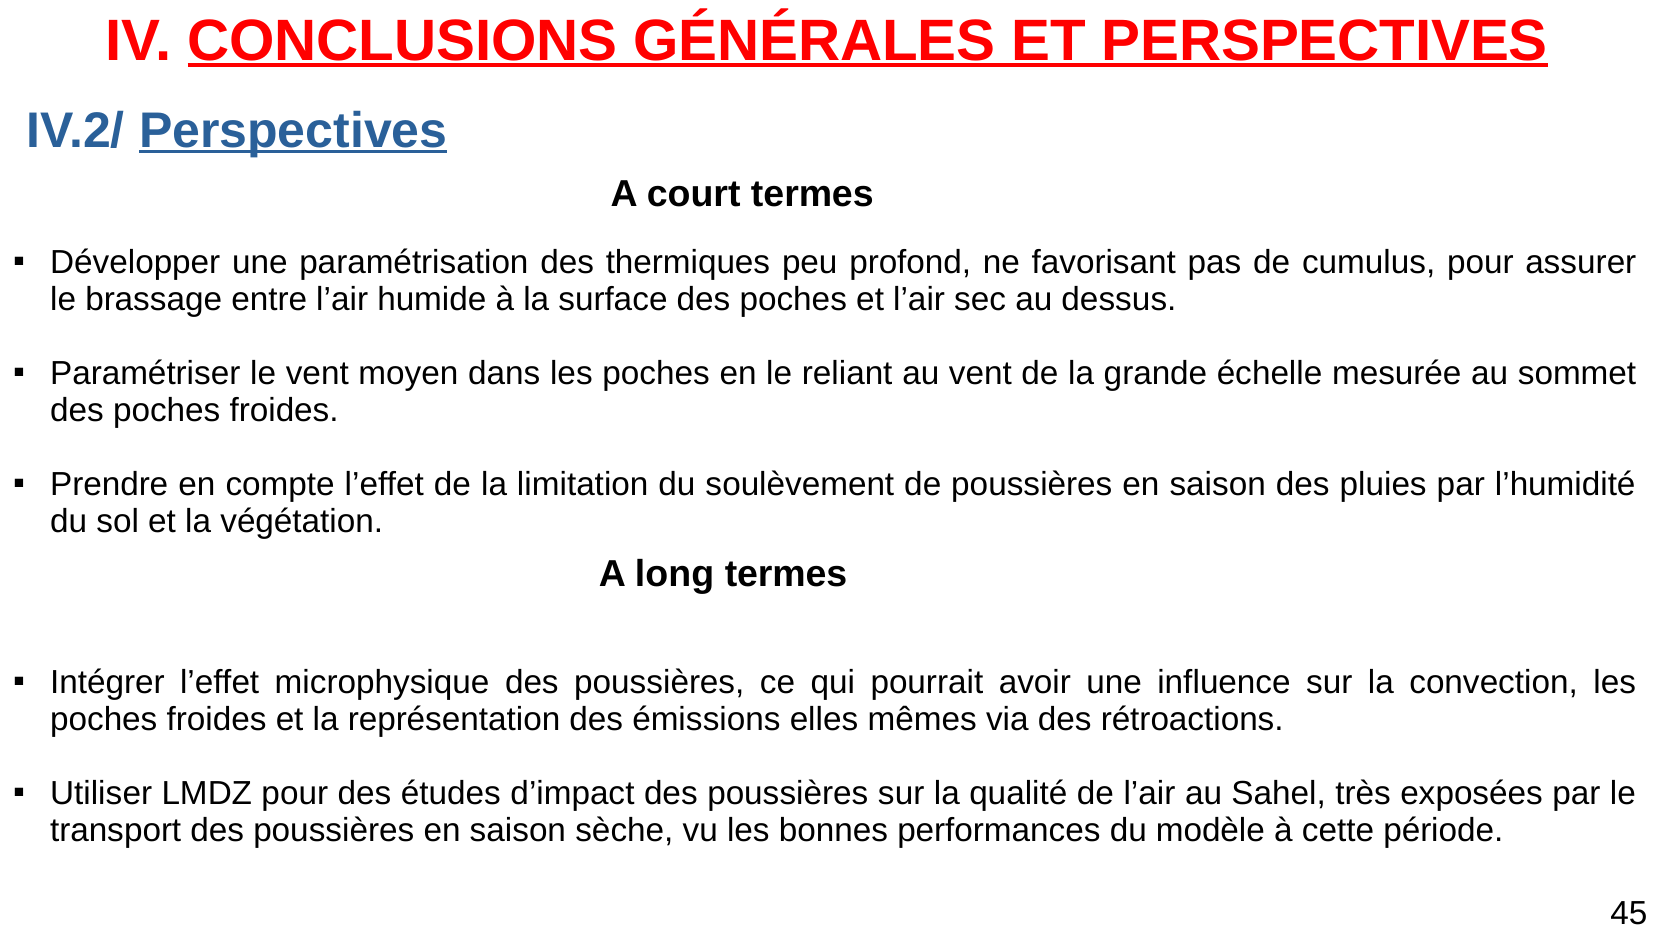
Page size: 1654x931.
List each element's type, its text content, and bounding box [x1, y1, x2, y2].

text_box A long termes [437, 545, 1099, 603]
text_box IV. CONCLUSIONS GÉNÉRALES ET PERSPECTIVES [0, 0, 1654, 80]
text_box 45 [1595, 887, 1654, 931]
text_box IV.2/ Perspectives [11, 94, 1642, 166]
text_box Développer une paramétrisation des thermiques peu profond, ne favorisant pas de cumulus, pour assurer le brassage entre l’air humide à la surface des poches et l’air sec au dessus. Paramétriser le vent moyen dans les poches en le reliant au vent de la grande échelle mesurée au sommet des poches froides. Prendre en compte l’effet de la limitation du soulèvement de poussières en saison des pluies par l’humidité du sol et la végétation. [0, 236, 1654, 556]
text_box A court termes [448, 165, 1111, 223]
text_box Intégrer l’effet microphysique des poussières, ce qui pourrait avoir une influence sur la convection, les poches froides et la représentation des émissions elles mêmes via des rétroactions. Utiliser LMDZ pour des études d’impact des poussières sur la qualité de l’air au Sahel, très exposées par le transport des poussières en saison sèche, vu les bonnes performances du modèle à cette période. [0, 619, 1654, 931]
